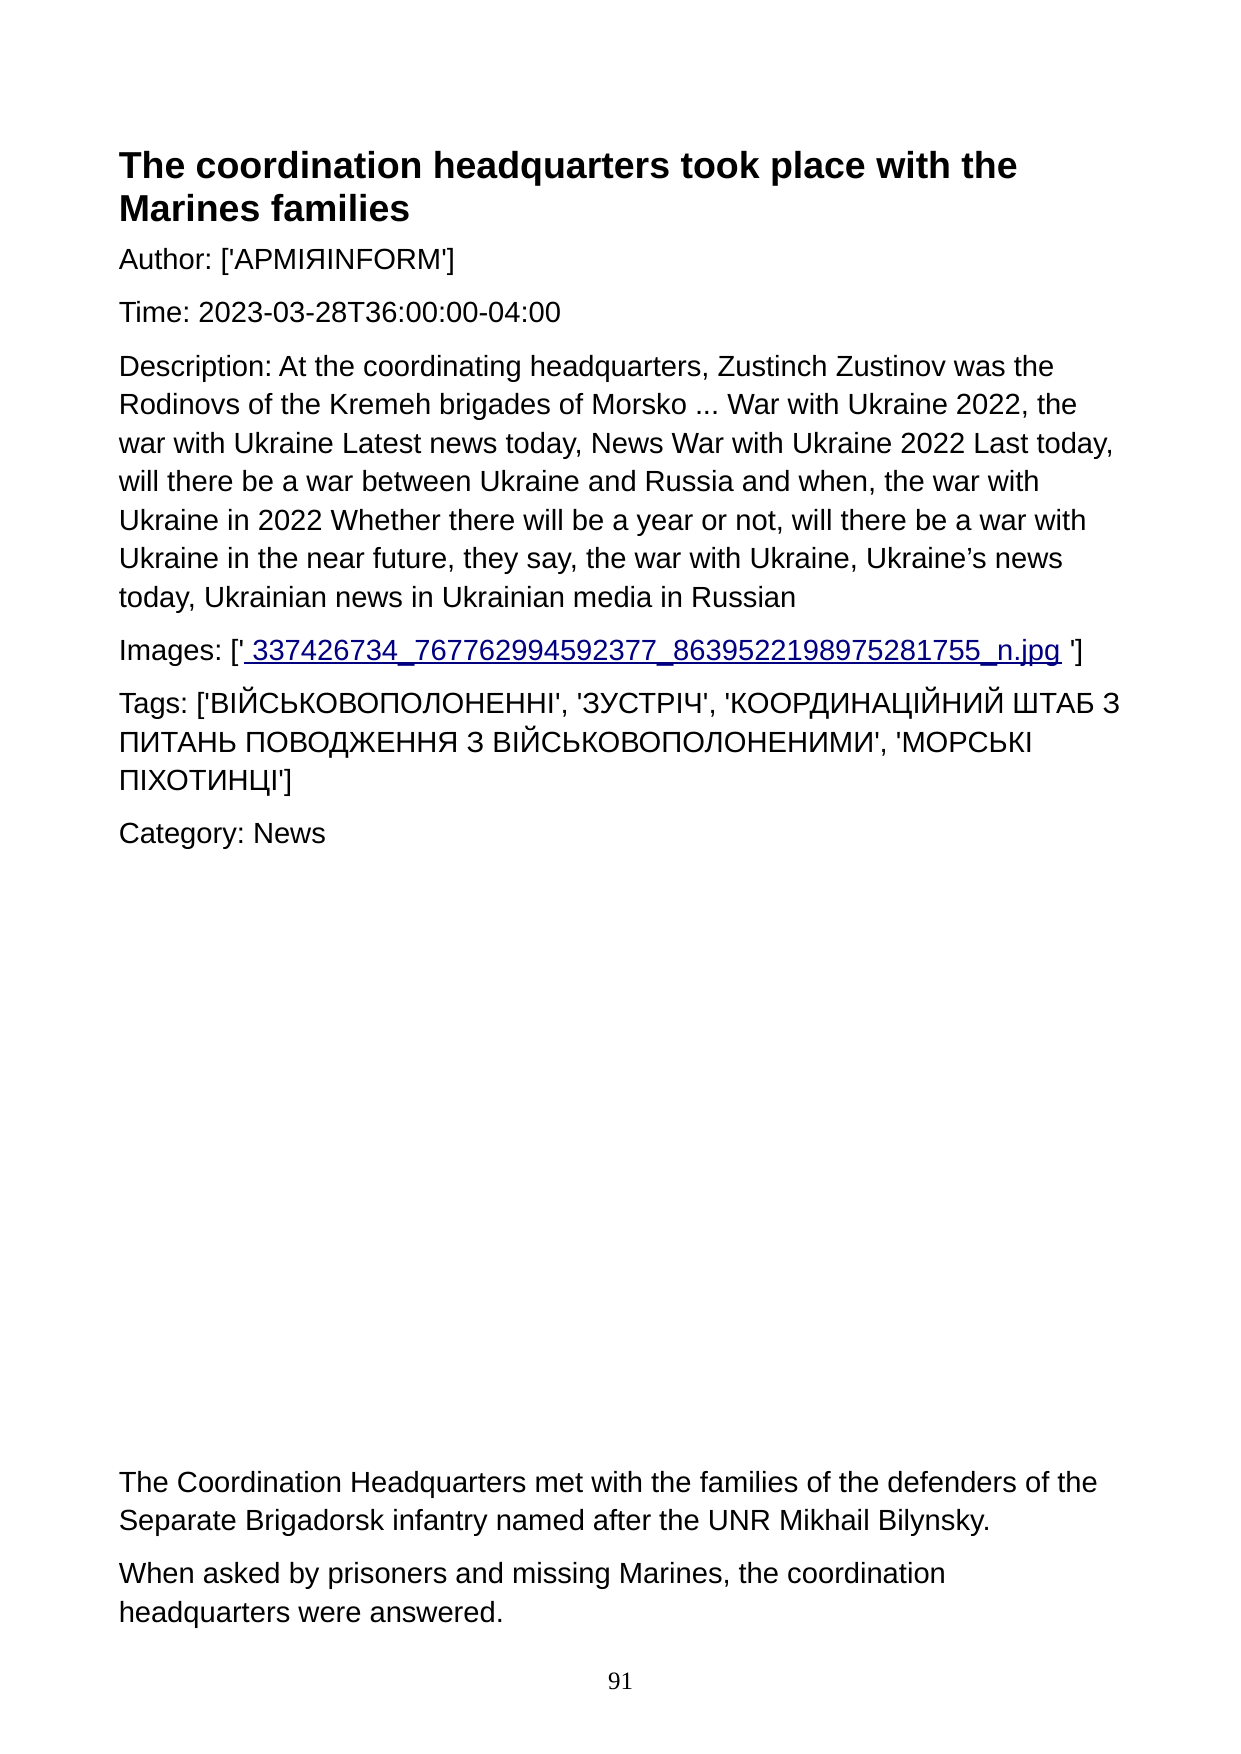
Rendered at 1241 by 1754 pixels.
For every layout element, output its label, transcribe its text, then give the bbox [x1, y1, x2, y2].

subtitle The coordination headquarters took place with the Marines families [118, 143, 1122, 230]
text Description: At the coordinating headquarters, Zustinch Zustinov was the Rodinovs of the Kremeh brigades of Morsko ... War with Ukraine 2022, the war with Ukraine Latest news today, News War with Ukraine 2022 Last today, will there be a war between Ukraine and Russia and when, the war with Ukraine in 2022 Whether there will be a year or not, will there be a war with Ukraine in the near future, they say, the war with Ukraine, Ukraine’s news today, Ukrainian news in Ukrainian media in Russian [118, 348, 1122, 613]
text The Coordination Headquarters met with the families of the defenders of the Separate Brigadorsk infantry named after the UNR Mikhail Bilynsky. [118, 869, 1122, 1537]
text Images: [' 337426734_767762994592377_8639522198975281755_n.jpg '] [118, 633, 1122, 666]
text Time: 2023-03-28T36:00:00-04:00 [118, 295, 1122, 329]
text Author: ['АРМІЯINFORM'] [118, 242, 1122, 276]
text When asked by prisoners and missing Marines, the coordination headquarters were answered. [118, 1556, 1122, 1628]
text Tags: ['ВІЙСЬКОВОПОЛОНЕННІ', 'ЗУСТРІЧ', 'КООРДИНАЦІЙНИЙ ШТАБ З ПИТАНЬ ПОВОДЖЕННЯ З ВІЙСЬКОВОПОЛОНЕНИМИ', 'МОРСЬКІ ПІХОТИНЦІ'] [118, 686, 1122, 797]
text Category: News [118, 816, 1122, 850]
